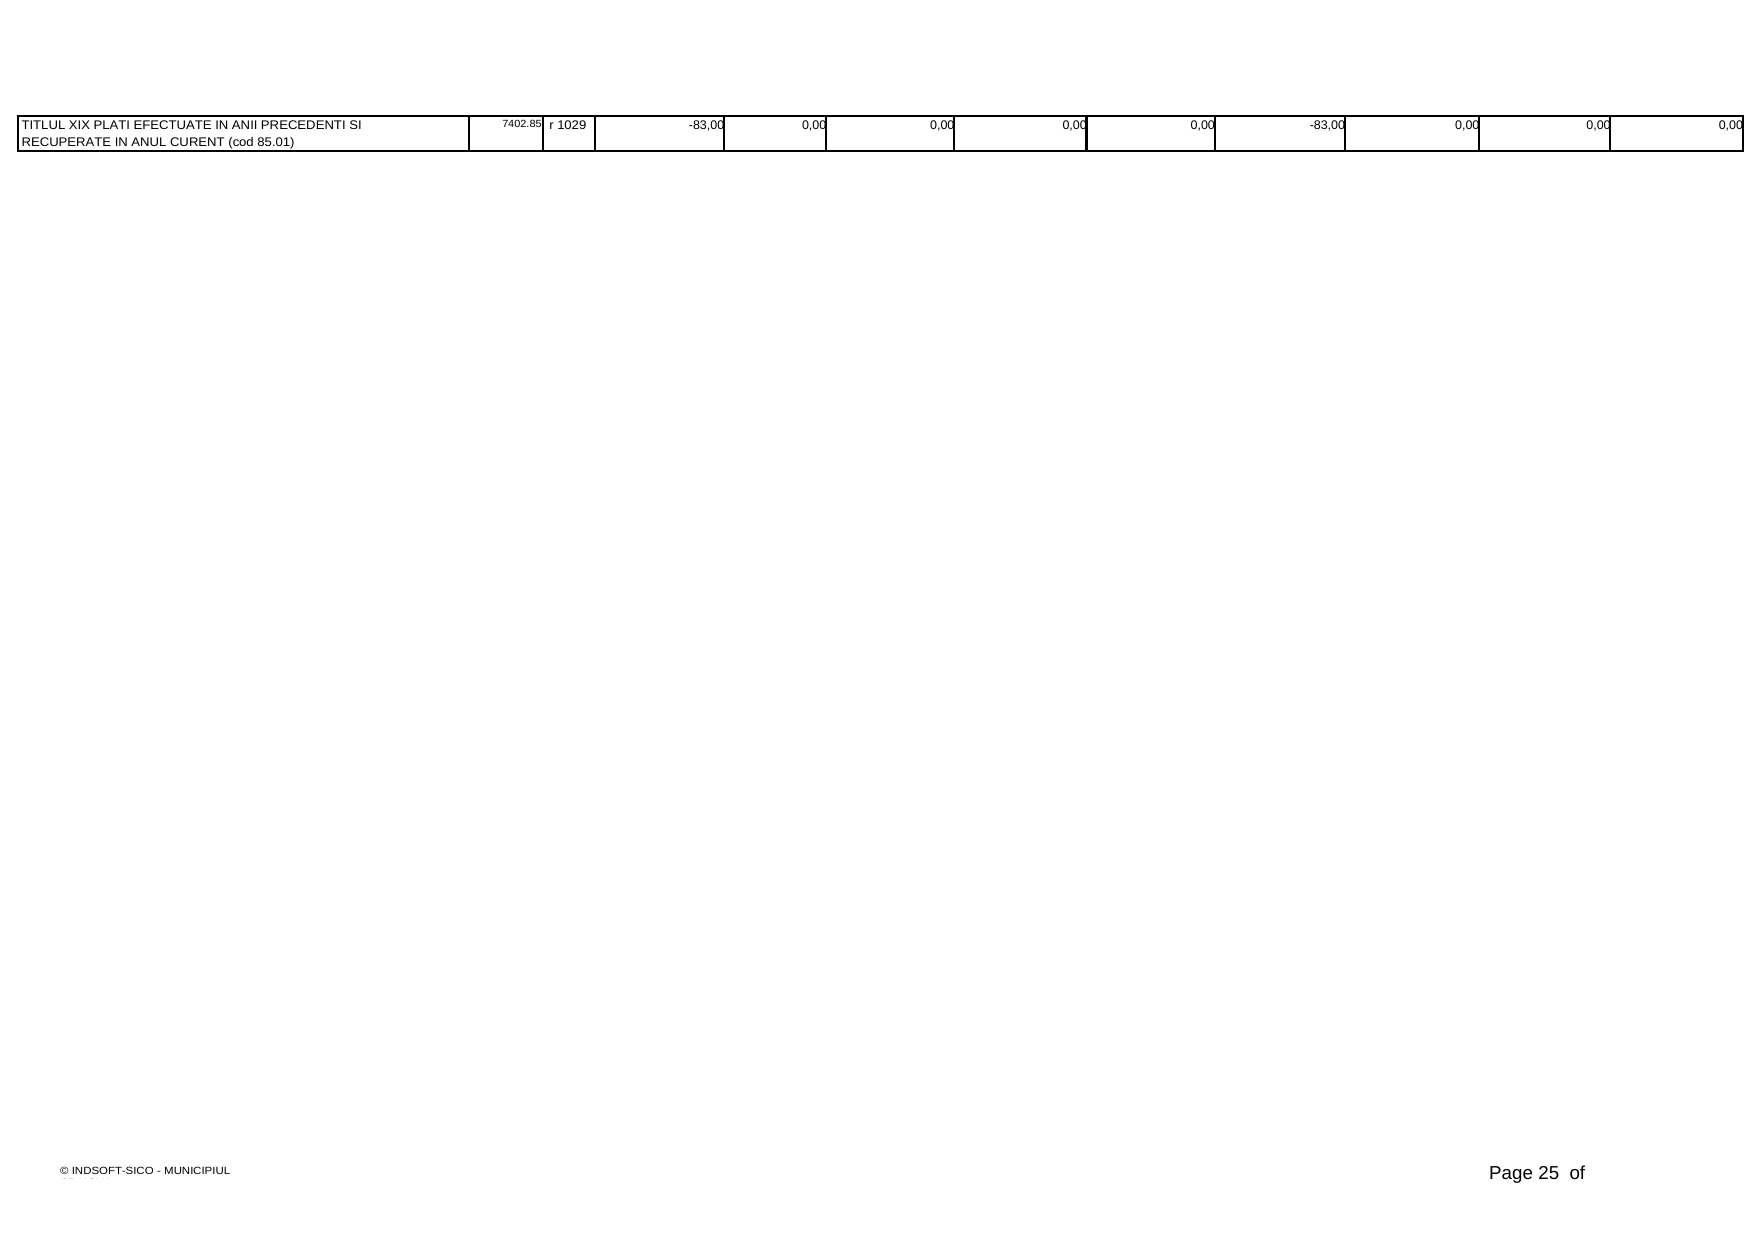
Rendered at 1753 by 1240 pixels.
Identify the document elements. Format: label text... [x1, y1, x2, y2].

table_cell 0,00 [827, 117, 953, 150]
table_cell 0,00 [1346, 117, 1478, 150]
table_cell 0,00 [1611, 117, 1742, 150]
table_cell 7402.85 [470, 117, 542, 150]
table_cell TITLUL XIX PLATI EFECTUATE IN ANII PRECEDENTI SI RECUPERATE IN ANUL CURENT (cod 85.01) [19, 117, 468, 150]
table_cell -83,00 [596, 117, 723, 150]
table_cell 0,00 [955, 117, 1085, 150]
table_cell 0,00 [1088, 117, 1214, 150]
table_cell r 1029 [544, 117, 594, 150]
table_cell 0,00 [725, 117, 825, 150]
table_cell -83,00 [1216, 117, 1344, 150]
table_cell 0,00 [1480, 117, 1609, 150]
